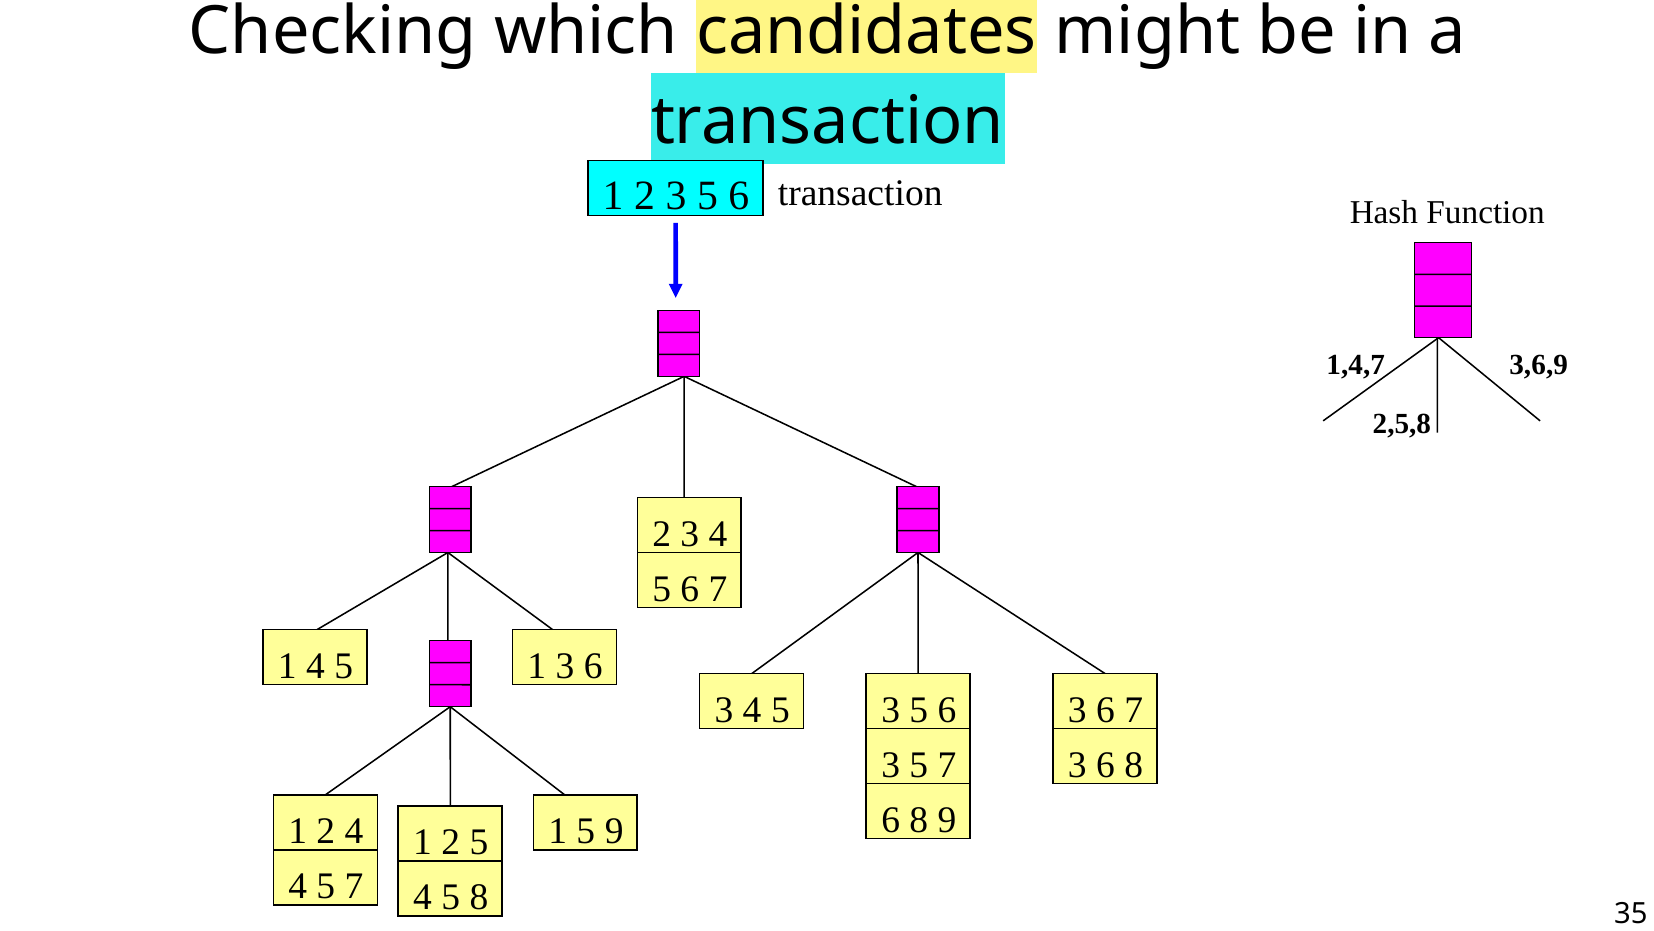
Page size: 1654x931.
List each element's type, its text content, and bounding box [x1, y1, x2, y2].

text_box 1 4 5 [263, 633, 369, 694]
text_box [658, 356, 700, 377]
text_box 1 2 5 [398, 809, 504, 864]
text_box 3 6 7 [1053, 677, 1159, 732]
text_box [263, 629, 367, 633]
text_box 1 2 4 [273, 798, 379, 853]
text_box [429, 532, 471, 553]
text_box [429, 510, 471, 529]
text_box 1,4,7 [1372, 367, 1401, 388]
text_box 1 3 6 [512, 633, 618, 694]
text_box 2,5,8 [1357, 397, 1447, 448]
text_box [1414, 276, 1472, 305]
text_box 1,4,7 [1311, 337, 1401, 388]
text_box [897, 510, 939, 529]
title Checking which candidates might be in a transaction [8, 16, 1648, 129]
text_box [699, 673, 804, 677]
text_box [533, 794, 638, 798]
text_box 6 8 9 [866, 787, 972, 848]
text_box 3 4 5 [699, 677, 805, 738]
text_box 4 5 8 [398, 864, 504, 925]
text_box transaction [763, 160, 958, 221]
text_box [273, 849, 378, 853]
text_box 3 5 7 [866, 732, 972, 787]
text_box [398, 805, 503, 809]
text_box Hash Function [1334, 183, 1561, 238]
text_box [429, 486, 471, 507]
text_box [1414, 242, 1472, 273]
text_box [512, 629, 617, 633]
text_box 1 5 9 [533, 798, 639, 859]
text_box 3,6,9 [1494, 337, 1584, 388]
text_box [1053, 728, 1158, 732]
text_box [1414, 307, 1472, 338]
text_box [398, 860, 503, 864]
text_box 1 2 3 5 6 [587, 160, 765, 226]
text_box 3 5 6 [866, 677, 972, 732]
text_box [429, 640, 471, 661]
text_box 5 6 7 [637, 556, 743, 617]
text_box [897, 486, 939, 507]
text_box 4 5 7 [273, 853, 379, 914]
text_box [637, 497, 742, 501]
text_box [1053, 673, 1158, 677]
text_box 3 6 8 [1053, 732, 1159, 793]
text_box [658, 334, 700, 353]
text_box [897, 532, 939, 553]
text_box [866, 728, 970, 732]
text_box [429, 686, 471, 707]
text_box 2 3 4 [637, 501, 743, 556]
text_box [273, 794, 378, 798]
text_box [866, 783, 970, 787]
text_box [429, 664, 471, 683]
text_box [637, 552, 742, 556]
text_box [866, 673, 970, 677]
text_box [658, 310, 700, 331]
